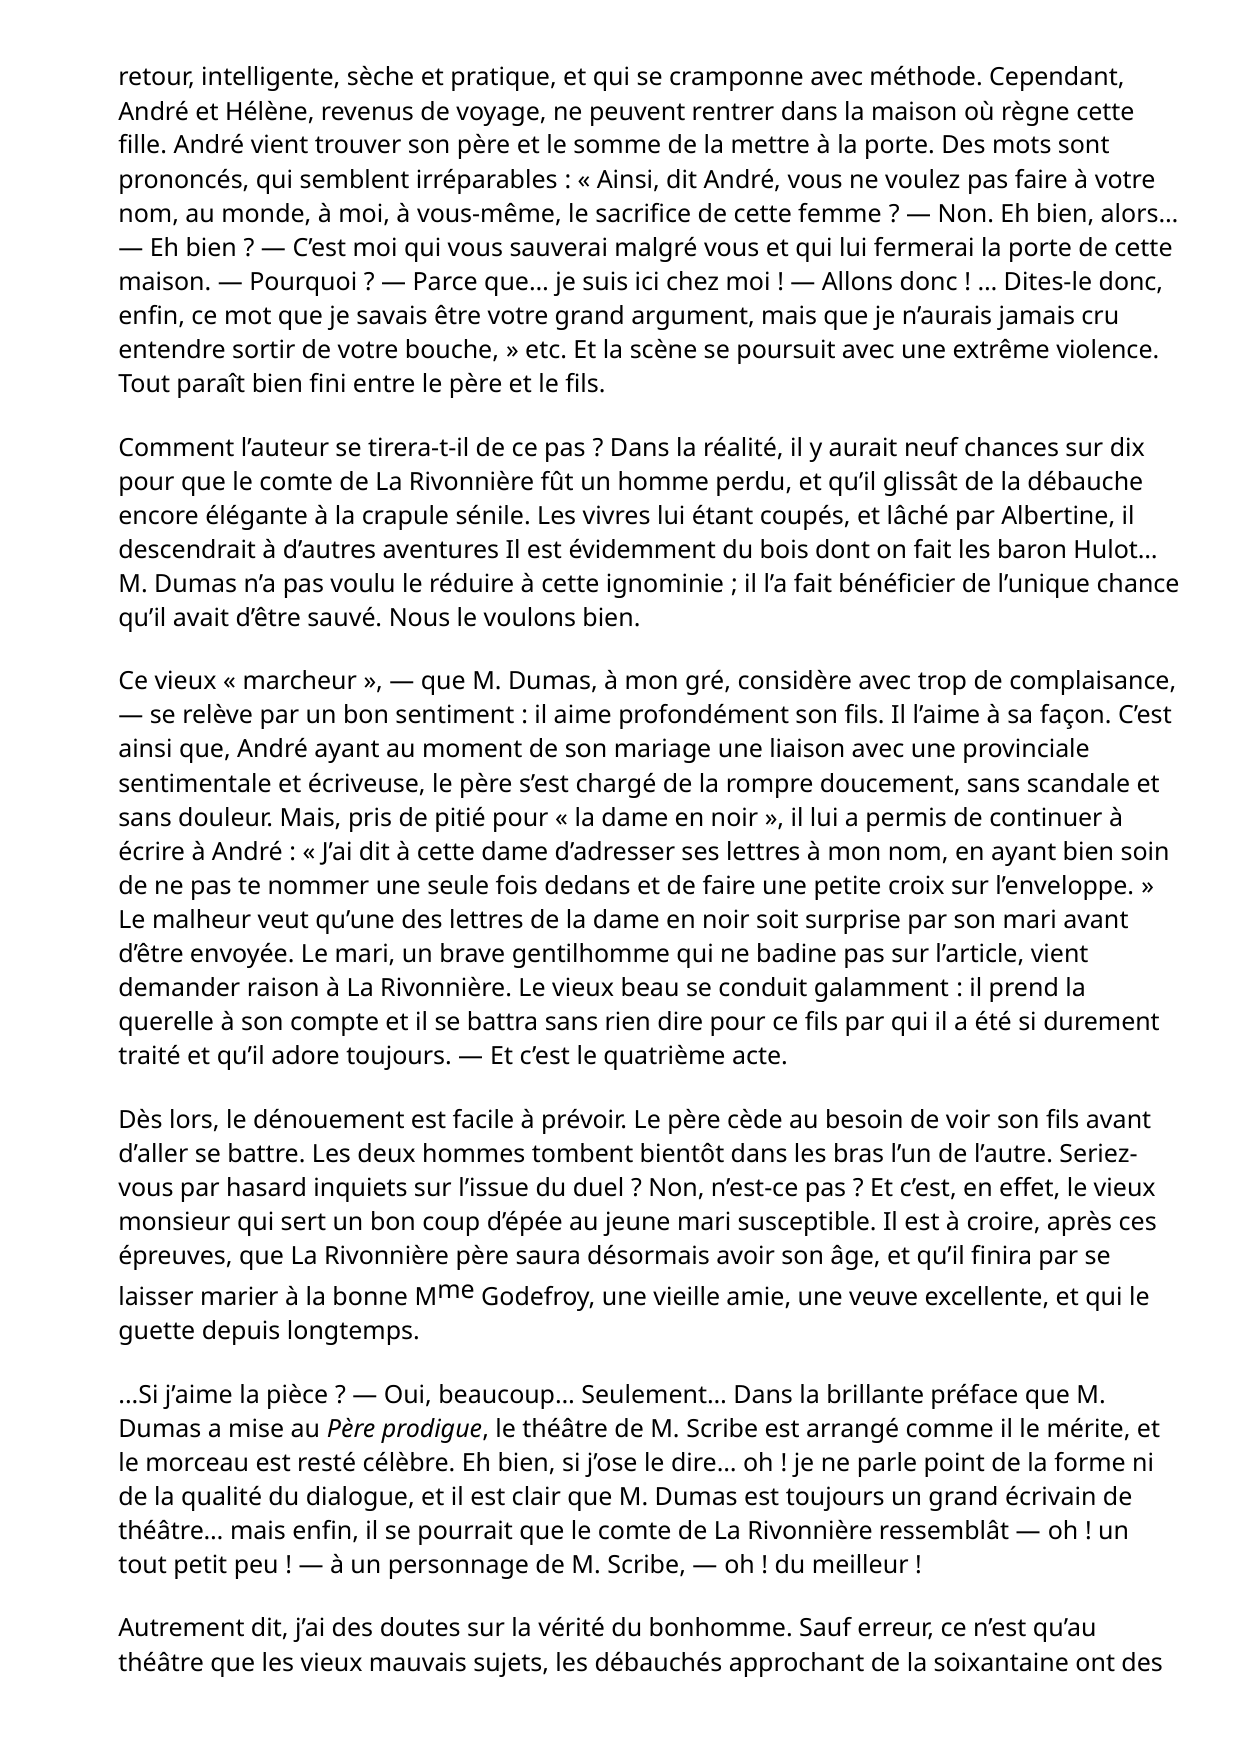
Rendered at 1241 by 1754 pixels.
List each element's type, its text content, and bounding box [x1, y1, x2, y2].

text Ce vieux « marcheur », — que M. Dumas, à mon gré, considère avec trop de complaisance, — se relève par un bon sentiment : il aime profondément son fils. Il l’aime à sa façon. C’est ainsi que, André ayant au moment de son mariage une liaison avec une provinciale sentimentale et écriveuse, le père s’est chargé de la rompre doucement, sans scandale et sans douleur. Mais, pris de pitié pour « la dame en noir », il lui a permis de continuer à écrire à André : « J’ai dit à cette dame d’adresser ses lettres à mon nom, en ayant bien soin de ne pas te nommer une seule fois dedans et de faire une petite croix sur l’enveloppe. » Le malheur veut qu’une des lettres de la dame en noir soit surprise par son mari avant d’être envoyée. Le mari, un brave gentilhomme qui ne badine pas sur l’article, vient demander raison à La Rivonnière. Le vieux beau se conduit galamment : il prend la querelle à son compte et il se battra sans rien dire pour ce fils par qui il a été si durement traité et qu’il adore toujours. — Et c’est le quatrième acte. [118, 663, 1181, 1072]
text Dès lors, le dénouement est facile à prévoir. Le père cède au besoin de voir son fils avant d’aller se battre. Les deux hommes tombent bientôt dans les bras l’un de l’autre. Seriez-vous par hasard inquiets sur l’issue du duel ? Non, n’est-ce pas ? Et c’est, en effet, le vieux monsieur qui sert un bon coup d’épée au jeune mari susceptible. Il est à croire, après ces épreuves, que La Rivonnière père saura désormais avoir son âge, et qu’il finira par se laisser marier à la bonne Mme Godefroy, une vieille amie, une veuve excellente, et qui le guette depuis longtemps. [118, 1101, 1181, 1347]
text Comment l’auteur se tirera-t-il de ce pas ? Dans la réalité, il y aurait neuf chances sur dix pour que le comte de La Rivonnière fût un homme perdu, et qu’il glissât de la débauche encore élégante à la crapule sénile. Les vivres lui étant coupés, et lâché par Albertine, il descendrait à d’autres aventures Il est évidemment du bois dont on fait les baron Hulot… M. Dumas n’a pas voulu le réduire à cette ignominie ; il l’a fait bénéficier de l’unique chance qu’il avait d’être sauvé. Nous le voulons bien. [118, 429, 1181, 633]
text Autrement dit, j’ai des doutes sur la vérité du bonhomme. Sauf erreur, ce n’est qu’au théâtre que les vieux mauvais sujets, les débauchés approchant de la soixantaine ont des [118, 1610, 1181, 1678]
text ...Si j’aime la pièce ? — Oui, beaucoup… Seulement… Dans la brillante préface que M. Dumas a mise au Père prodigue, le théâtre de M. Scribe est arrangé comme il le mérite, et le morceau est resté célèbre. Eh bien, si j’ose le dire… oh ! je ne parle point de la forme ni de la qualité du dialogue, et il est clair que M. Dumas est toujours un grand écrivain de théâtre… mais enfin, il se pourrait que le comte de La Rivonnière ressemblât — oh ! un tout petit peu ! — à un personnage de M. Scribe, — oh ! du meilleur ! [118, 1376, 1181, 1581]
text retour, intelligente, sèche et pratique, et qui se cramponne avec méthode. Cependant, André et Hélène, revenus de voyage, ne peuvent rentrer dans la maison où règne cette fille. André vient trouver son père et le somme de la mettre à la porte. Des mots sont prononcés, qui semblent irréparables : « Ainsi, dit André, vous ne voulez pas faire à votre nom, au monde, à moi, à vous-même, le sacrifice de cette femme ? — Non. Eh bien, alors… — Eh bien ? — C’est moi qui vous sauverai malgré vous et qui lui fermerai la porte de cette maison. — Pourquoi ? — Parce que… je suis ici chez moi ! — Allons donc ! … Dites-le donc, enfin, ce mot que je savais être votre grand argument, mais que je n’aurais jamais cru entendre sortir de votre bouche, » etc. Et la scène se poursuit avec une extrême violence. Tout paraît bien fini entre le père et le fils. [118, 59, 1181, 400]
